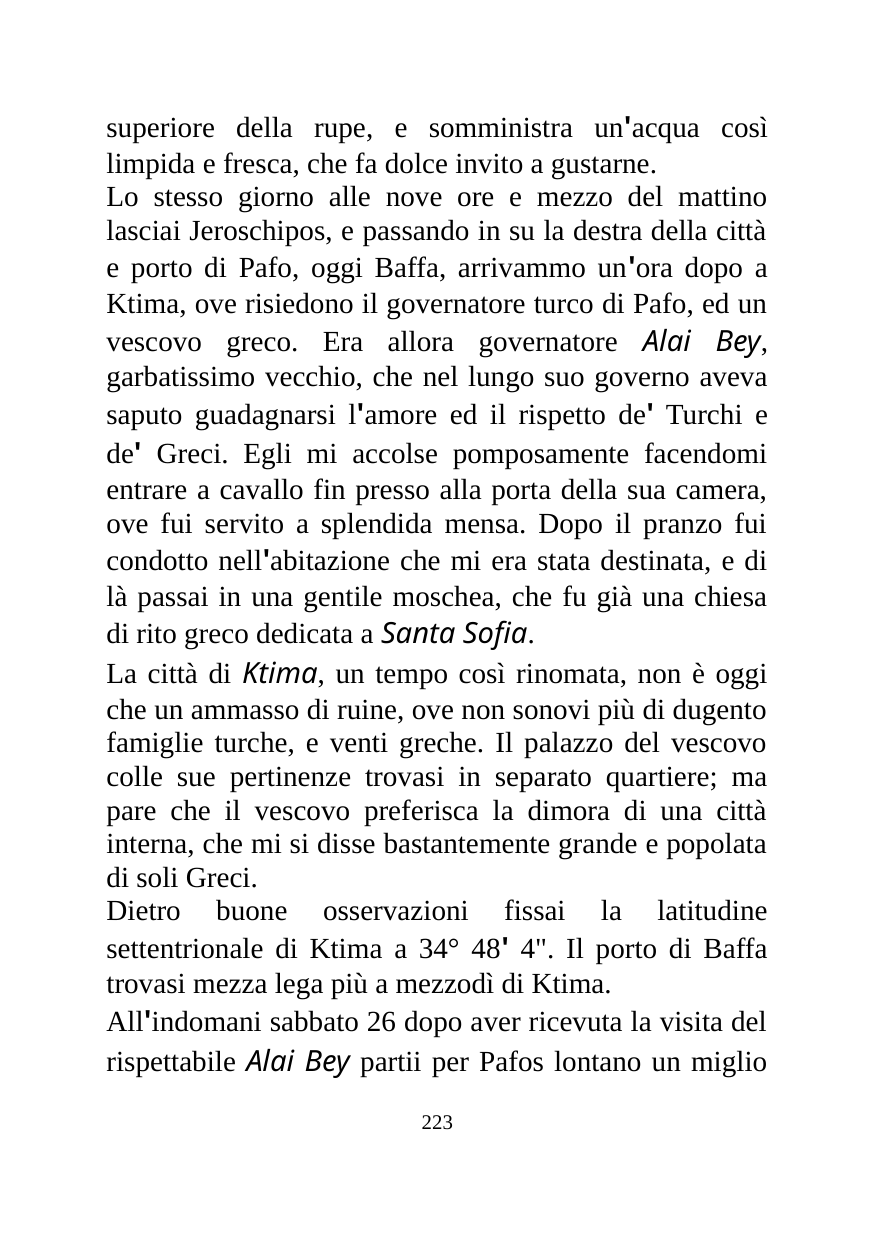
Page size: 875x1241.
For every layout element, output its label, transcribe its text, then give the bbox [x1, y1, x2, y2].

text La città di Ktima, un tempo così rinomata, non è oggi che un ammasso di ruine, ove non sonovi più di dugento famiglie turche, e venti greche. Il palazzo del vescovo colle sue pertinenze trovasi in separato quartiere; ma pare che il vescovo preferisca la dimora di una città interna, che mi si disse bastantemente grande e popolata di soli Greci. [106, 652, 768, 893]
text Dietro buone osservazioni fissai la latitudine settentrionale di Ktima a 34° 48' 4". Il porto di Baffa trovasi mezza lega più a mezzodì di Ktima. [106, 893, 768, 1000]
text superiore della rupe, e somministra un'acqua così limpida e fresca, che fa dolce invito a gustarne. [106, 106, 768, 179]
text All'indomani sabbato 26 dopo aver ricevuta la visita del rispettabile Alai Bey partii per Pafos lontano un miglio [106, 1000, 768, 1079]
text Lo stesso giorno alle nove ore e mezzo del mattino lasciai Jeroschipos, e passando in su la destra della città e porto di Pafo, oggi Baffa, arrivammo un'ora dopo a Ktima, ove risiedono il governatore turco di Pafo, ed un vescovo greco. Era allora governatore Alai Bey, garbatissimo vecchio, che nel lungo suo governo aveva saputo guadagnarsi l'amore ed il rispetto de' Turchi e de' Greci. Egli mi accolse pomposamente facendomi entrare a cavallo fin presso alla porta della sua camera, ove fui servito a splendida mensa. Dopo il pranzo fui condotto nell'abitazione che mi era stata destinata, e di là passai in una gentile moschea, che fu già una chiesa di rito greco dedicata a Santa Sofia. [106, 179, 768, 652]
